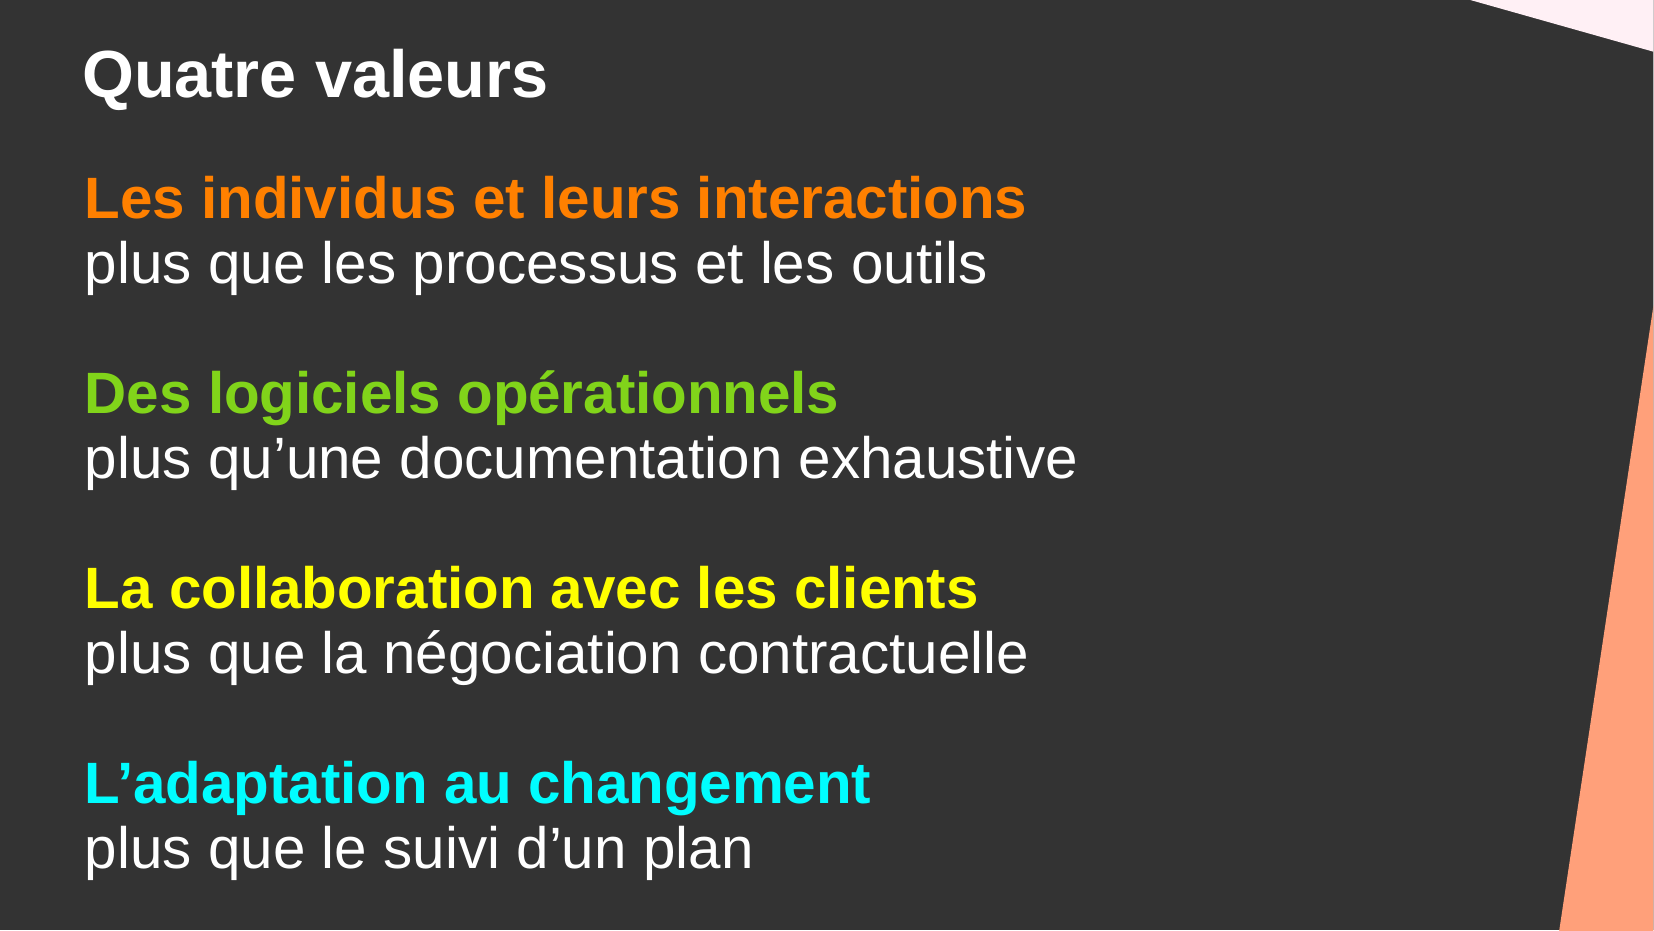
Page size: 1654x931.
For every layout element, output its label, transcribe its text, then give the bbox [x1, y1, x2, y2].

title Quatre valeurs [82, 37, 1571, 122]
text_box [1559, 301, 1654, 931]
text_box [1470, 0, 1654, 52]
title Les individus et leurs interactions plus que les processus et les outils Des logiciels opérationnels plus qu’une documentation exhaustive La collaboration avec les clients plus que la négociation contractuelle L’adaptation au changement plus que le suivi d’un plan [84, 165, 1117, 881]
